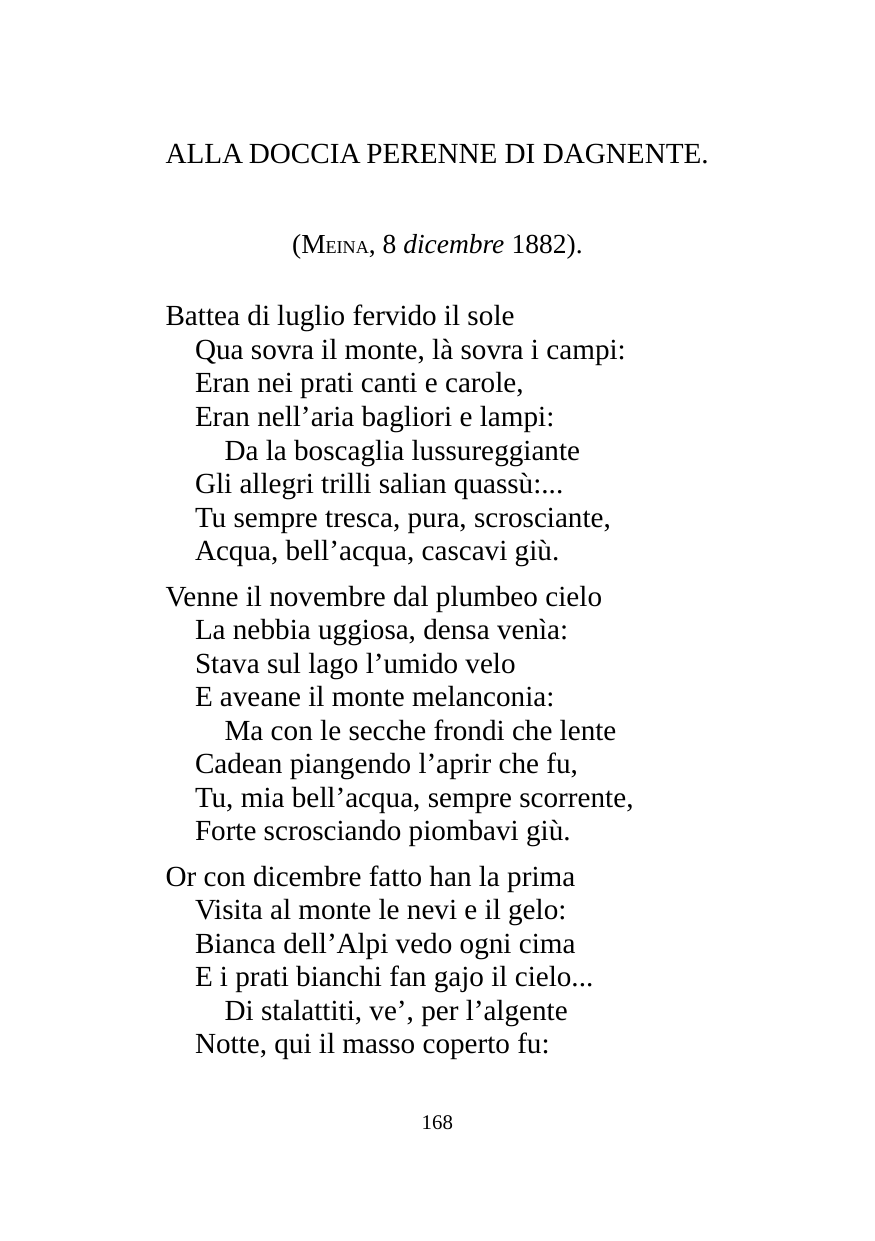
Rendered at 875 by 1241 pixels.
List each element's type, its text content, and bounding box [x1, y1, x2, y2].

subtitle ALLA DOCCIA PERENNE DI DAGNENTE. [106, 136, 768, 169]
text Da la boscaglia lussureggiante Gli allegri trilli salian quassù:... Tu sempre tresca, pura, scrosciante, Acqua, bell’acqua, cascavi giù. [195, 433, 768, 567]
text Or con dicembre fatto han la prima Visita al monte le nevi e il gelo: Bianca dell’Alpi vedo ogni cima E i prati bianchi fan gajo il cielo... [165, 859, 768, 993]
text (Meina, 8 dicembre 1882). [106, 227, 768, 259]
text Ma con le secche frondi che lente Cadean piangendo l’aprir che fu, Tu, mia bell’acqua, sempre scorrente, Forte scrosciando piombavi giù. [195, 713, 768, 847]
text Di stalattiti, ve’, per l’algente Notte, qui il masso coperto fu: [195, 993, 768, 1060]
text Battea di luglio fervido il sole Qua sovra il monte, là sovra i campi: Eran nei prati canti e carole, Eran nell’aria bagliori e lampi: [165, 298, 768, 433]
text Venne il novembre dal plumbeo cielo La nebbia uggiosa, densa venìa: Stava sul lago l’umido velo E aveane il monte melanconia: [165, 579, 768, 713]
